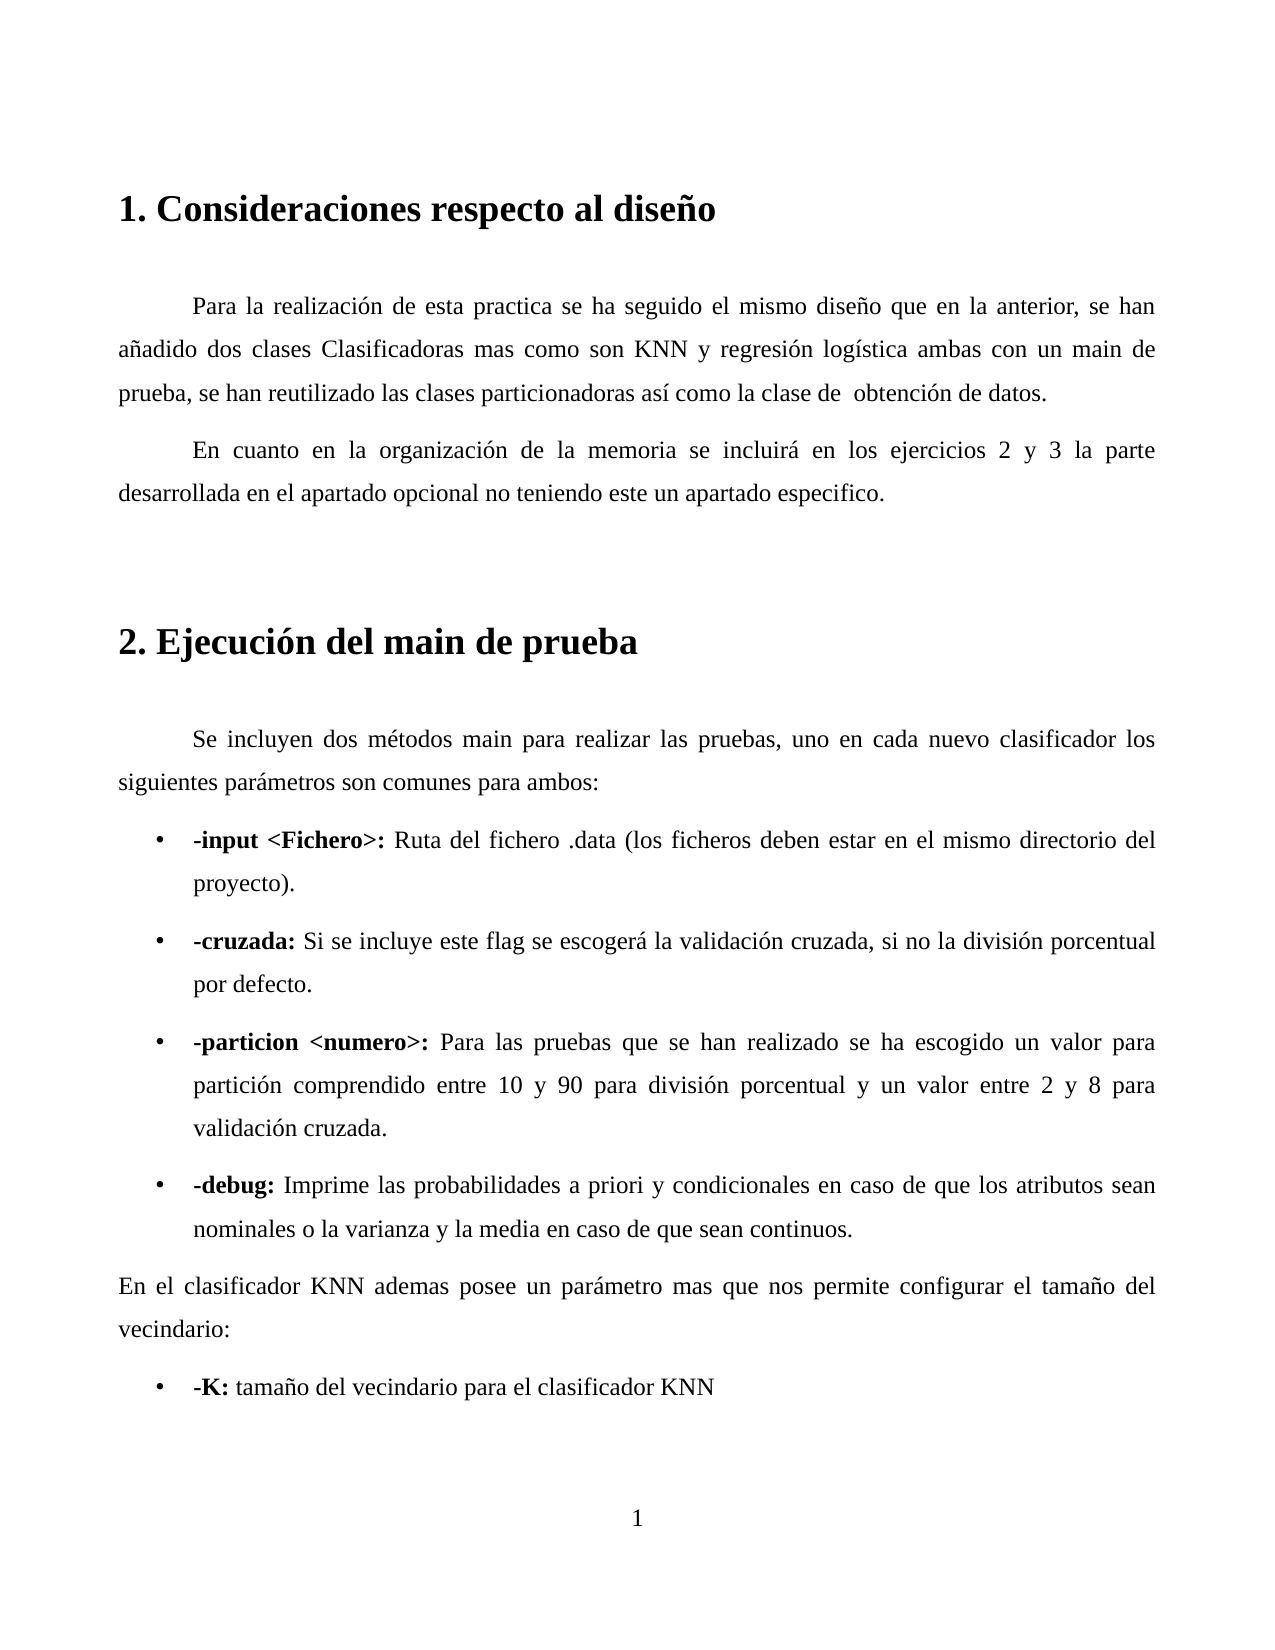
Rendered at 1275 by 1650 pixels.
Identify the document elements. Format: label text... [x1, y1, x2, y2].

list -particion <numero>: Para las pruebas que se han realizado se ha escogido un valor para partición comprendido entre 10 y 90 para división porcentual y un valor entre 2 y 8 para validación cruzada. [156, 1027, 1157, 1142]
text Para la realización de esta practica se ha seguido el mismo diseño que en la anterior, se han añadido dos clases Clasificadoras mas como son KNN y regresión logística ambas con un main de prueba, se han reutilizado las clases particionadoras así como la clase de obtención de datos. [118, 291, 1157, 406]
text En el clasificador KNN ademas posee un parámetro mas que nos permite configurar el tamaño del vecindario: [118, 1271, 1157, 1343]
subtitle 2. Ejecución del main de prueba [118, 619, 1157, 663]
text En cuanto en la organización de la memoria se incluirá en los ejercicios 2 y 3 la parte desarrollada en el apartado opcional no teniendo este un apartado especifico. [118, 435, 1157, 507]
list -debug: Imprime las probabilidades a priori y condicionales en caso de que los atributos sean nominales o la varianza y la media en caso de que sean continuos. [156, 1171, 1157, 1242]
list -K: tamaño del vecindario para el clasificador KNN [156, 1372, 1157, 1401]
subtitle 1. Consideraciones respecto al diseño [118, 186, 1157, 230]
text Se incluyen dos métodos main para realizar las pruebas, uno en cada nuevo clasificador los siguientes parámetros son comunes para ambos: [118, 724, 1157, 796]
list -cruzada: Si se incluye este flag se escogerá la validación cruzada, si no la división porcentual por defecto. [156, 926, 1157, 998]
list -input <Fichero>: Ruta del fichero .data (los ficheros deben estar en el mismo directorio del proyecto). [156, 825, 1157, 897]
